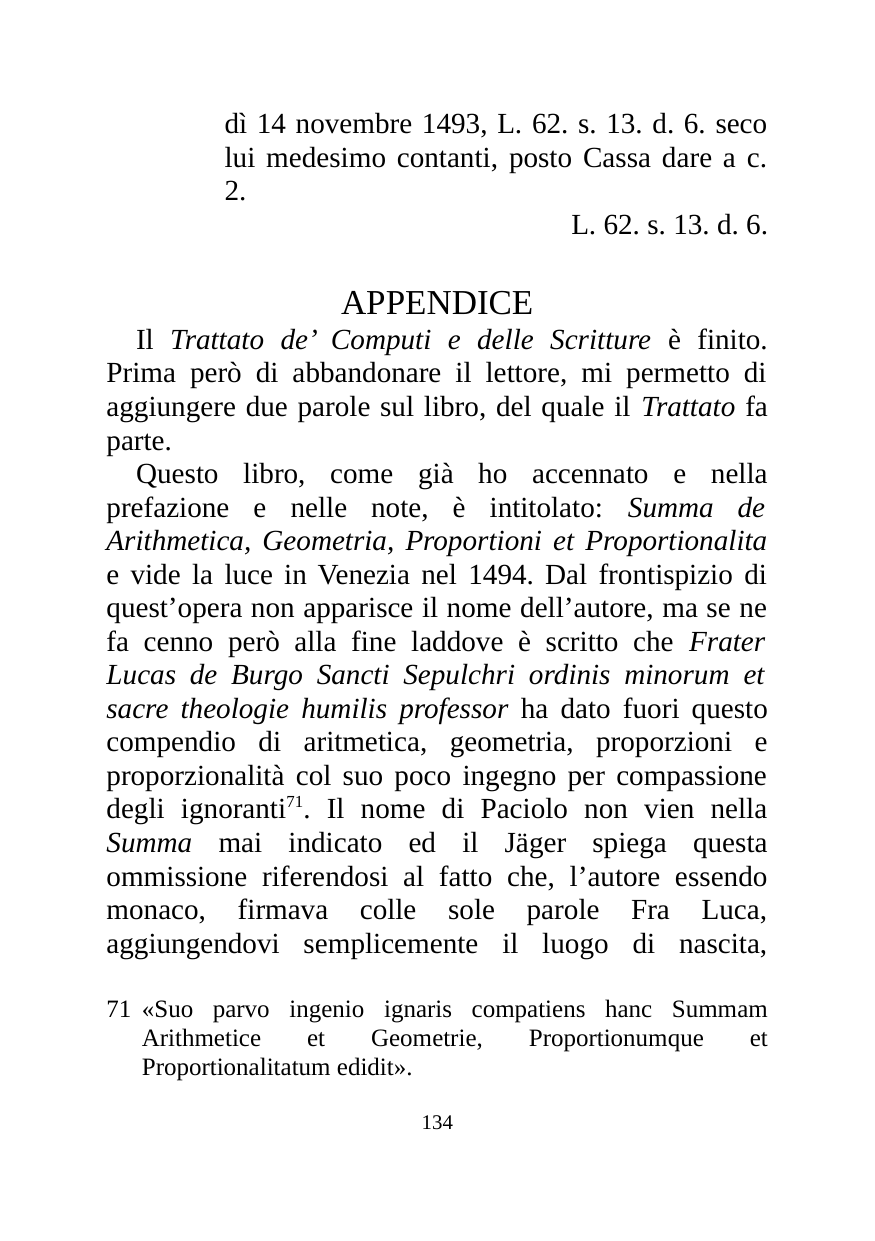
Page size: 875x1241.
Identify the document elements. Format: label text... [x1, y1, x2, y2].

text «Suo parvo ingenio ignaris compatiens hanc Summam Arithmetice et Geometrie, Proportionumque et Proportionalitatum edidit». [106, 994, 768, 1080]
text Il Trattato de’ Computi e delle Scritture è finito. Prima però di abbandonare il lettore, mi permetto di aggiungere due parole sul libro, del quale il Trattato fa parte. [106, 322, 768, 456]
text Questo libro, come già ho accennato e nella prefazione e nelle note, è intitolato: Summa de Arithmetica, Geometria, Proportioni et Proportionalita e vide la luce in Venezia nel 1494. Dal frontispizio di quest’opera non apparisce il nome dell’autore, ma se ne fa cenno però alla fine laddove è scritto che Frater Lucas de Burgo Sancti Sepulchri ordinis minorum et sacre theologie humilis professor ha dato fuori questo compendio di aritmetica, geometria, proporzioni e proporzionalità col suo poco ingegno per compassione degli ignoranti. Il nome di Paciolo non vien nella Summa mai indicato ed il Jäger spiega questa ommissione riferendosi al fatto che, l’autore essendo monaco, firmava colle sole parole Fra Luca, aggiungendovi semplicemente il luogo di nascita, [106, 456, 768, 959]
subtitle APPENDICE [106, 282, 768, 322]
text L. 62. s. 13. d. 6. [224, 207, 768, 240]
text dì 14 novembre 1493, L. 62. s. 13. d. 6. seco lui medesimo contanti, posto Cassa dare a c. 2. [224, 106, 768, 207]
